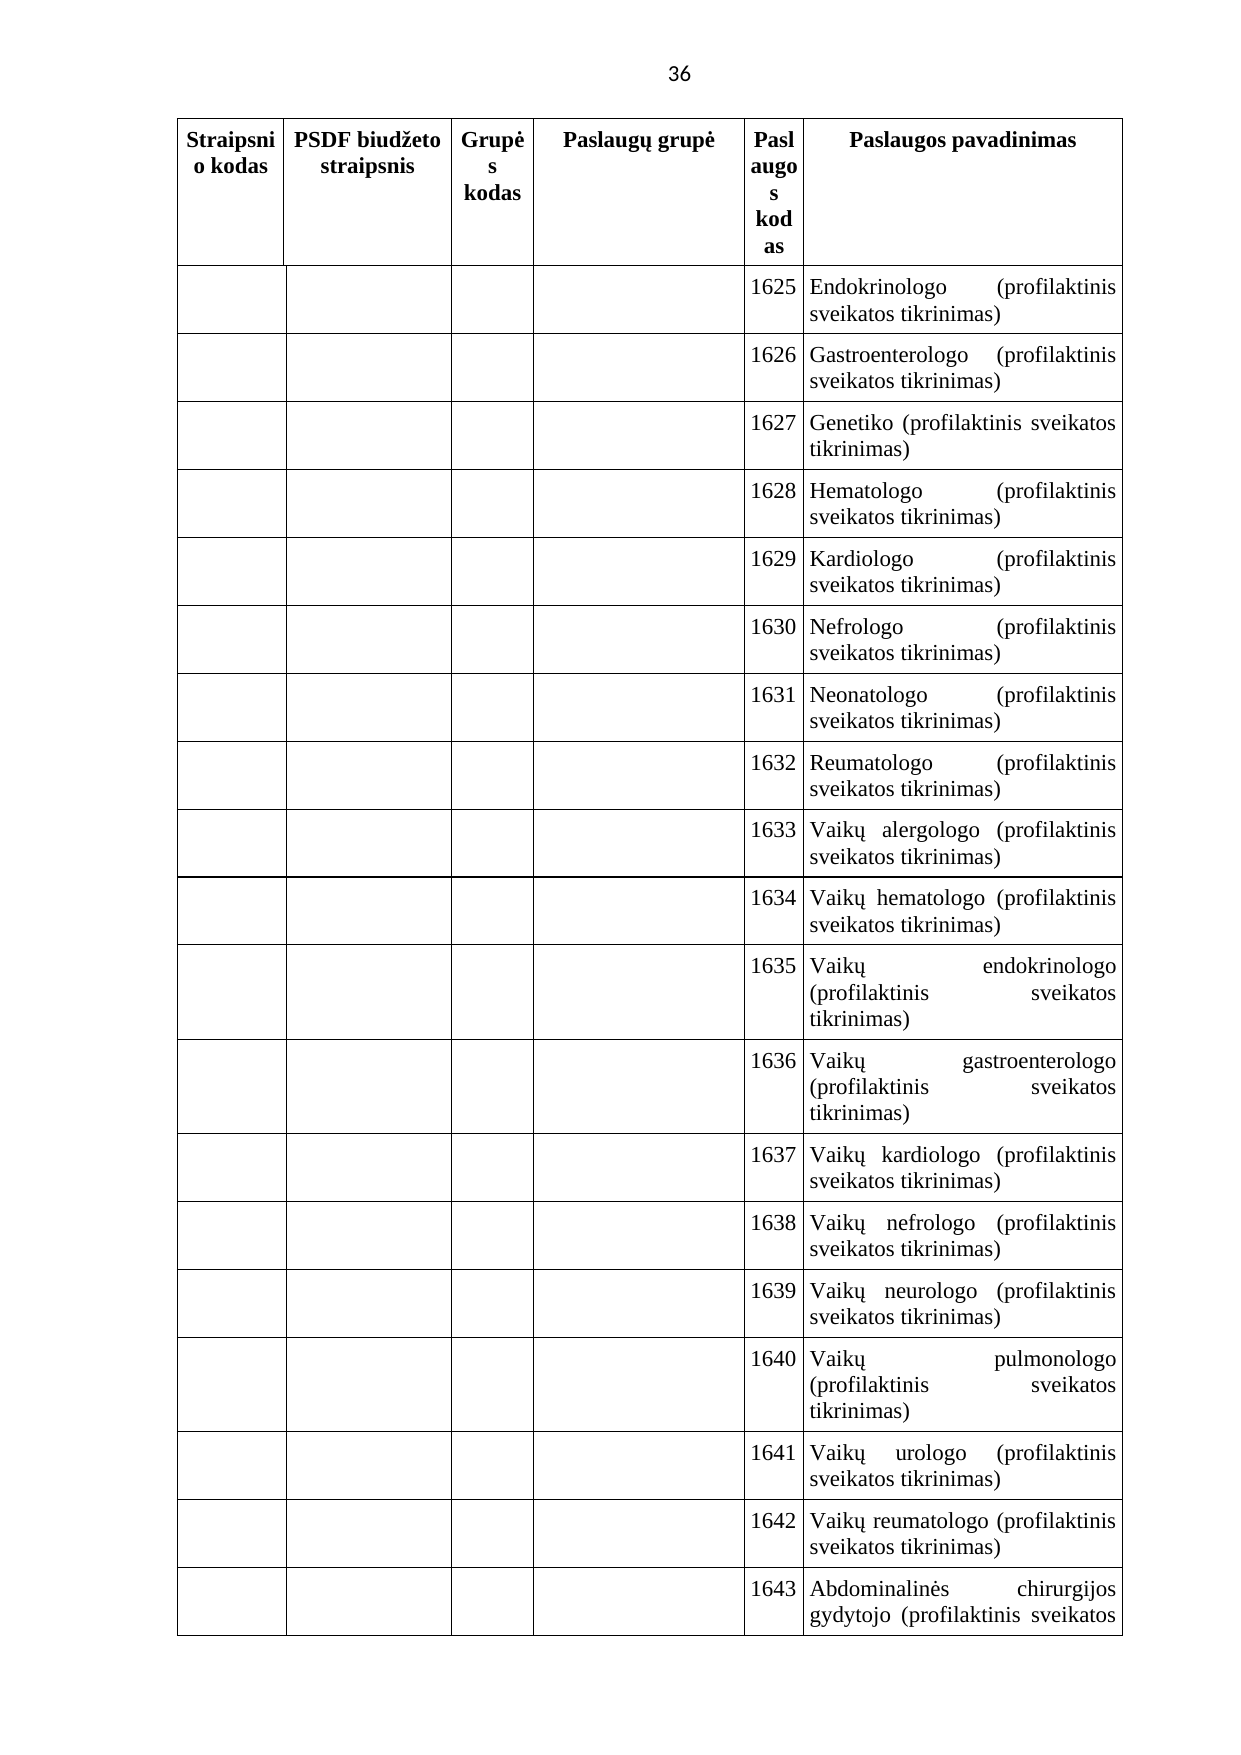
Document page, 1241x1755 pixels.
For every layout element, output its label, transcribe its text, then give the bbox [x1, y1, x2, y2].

table_cell [287, 538, 451, 605]
table_cell 1637 [745, 1134, 803, 1201]
table_cell 1625 [745, 266, 803, 333]
table_cell Vaikų kardiologo (profilaktinis sveikatos tikrinimas) [804, 1134, 1122, 1201]
table_cell 1641 [745, 1432, 803, 1499]
table_cell [534, 1568, 744, 1634]
table_cell [452, 334, 533, 401]
table_cell 1627 [745, 402, 803, 469]
table_cell Vaikų hematologo (profilaktinis sveikatos tikrinimas) [804, 878, 1122, 944]
table_cell Genetiko (profilaktinis sveikatos tikrinimas) [804, 402, 1122, 469]
table_cell [178, 402, 286, 469]
table_cell [534, 334, 744, 401]
table_cell [287, 1432, 451, 1499]
table_cell [287, 1500, 451, 1567]
table_cell [287, 402, 451, 469]
table_cell [534, 810, 744, 876]
table_cell [287, 810, 451, 876]
table_cell Vaikų nefrologo (profilaktinis sveikatos tikrinimas) [804, 1202, 1122, 1269]
table_cell [287, 878, 451, 944]
table_header Paslaugų grupė [534, 119, 744, 265]
table_cell 1643 [745, 1568, 803, 1634]
table_cell Vaikų alergologo (profilaktinis sveikatos tikrinimas) [804, 810, 1122, 876]
table_cell [287, 1134, 451, 1201]
table_cell [534, 1432, 744, 1499]
table_cell Nefrologo (profilaktinis sveikatos tikrinimas) [804, 606, 1122, 673]
table_cell [452, 1500, 533, 1567]
table_cell [178, 1040, 286, 1133]
table_cell [534, 1338, 744, 1431]
table_cell [178, 1500, 286, 1567]
table_cell 1630 [745, 606, 803, 673]
table_cell Vaikų neurologo (profilaktinis sveikatos tikrinimas) [804, 1270, 1122, 1337]
table_cell [534, 742, 744, 808]
table_cell [534, 266, 744, 333]
table_cell Hematologo (profilaktinis sveikatos tikrinimas) [804, 470, 1122, 537]
table_cell 1632 [745, 742, 803, 808]
table_cell [287, 334, 451, 401]
table_cell [178, 1202, 286, 1269]
table_cell [452, 266, 533, 333]
table_header Straipsnio kodas [178, 119, 283, 265]
table_cell [287, 1338, 451, 1431]
table_cell [534, 1500, 744, 1567]
table_cell [178, 878, 286, 944]
table_cell [178, 742, 286, 808]
table_cell [287, 470, 451, 537]
table_cell [287, 1568, 451, 1634]
table_cell [452, 1134, 533, 1201]
table_cell 1634 [745, 878, 803, 944]
table_cell Kardiologo (profilaktinis sveikatos tikrinimas) [804, 538, 1122, 605]
table_cell [287, 1270, 451, 1337]
table_cell [534, 878, 744, 944]
table_cell [178, 1270, 286, 1337]
table_cell [534, 945, 744, 1038]
table_cell [534, 606, 744, 673]
table_header Paslaugos pavadinimas [804, 119, 1122, 265]
table_cell 1636 [745, 1040, 803, 1133]
table_cell [534, 1040, 744, 1133]
table_cell [534, 538, 744, 605]
table_cell 1628 [745, 470, 803, 537]
table_cell Vaikų gastroenterologo (profilaktinis sveikatos tikrinimas) [804, 1040, 1122, 1133]
table_cell [534, 1202, 744, 1269]
table_cell 1639 [745, 1270, 803, 1337]
table_cell [178, 1338, 286, 1431]
table_cell Reumatologo (profilaktinis sveikatos tikrinimas) [804, 742, 1122, 808]
table_cell [178, 1568, 286, 1634]
table_cell [534, 1270, 744, 1337]
table_cell 1638 [745, 1202, 803, 1269]
table_cell [452, 538, 533, 605]
table_header Paslaugos kodas [745, 119, 803, 265]
table_cell [287, 266, 451, 333]
table_cell [452, 945, 533, 1038]
table_cell [287, 606, 451, 673]
table_cell [452, 810, 533, 876]
table_cell [452, 1202, 533, 1269]
table_cell [452, 402, 533, 469]
table_cell [178, 810, 286, 876]
table_header PSDF biudžeto straipsnis [284, 119, 451, 265]
table_cell 1635 [745, 945, 803, 1038]
table_cell [452, 1568, 533, 1634]
table_cell [452, 606, 533, 673]
table_cell [178, 538, 286, 605]
table_cell [287, 1202, 451, 1269]
table_cell Vaikų urologo (profilaktinis sveikatos tikrinimas) [804, 1432, 1122, 1499]
table_cell 1631 [745, 674, 803, 741]
table_cell [452, 470, 533, 537]
table_cell [178, 470, 286, 537]
table_cell [178, 1134, 286, 1201]
table_cell [287, 945, 451, 1038]
table_cell Abdominalinės chirurgijos gydytojo (profilaktinis sveikatos [804, 1568, 1122, 1634]
table_header Grupės kodas [452, 119, 533, 265]
table_cell [534, 470, 744, 537]
table_cell Vaikų pulmonologo (profilaktinis sveikatos tikrinimas) [804, 1338, 1122, 1431]
table_cell [452, 742, 533, 808]
table_cell Vaikų endokrinologo (profilaktinis sveikatos tikrinimas) [804, 945, 1122, 1038]
table_cell [287, 742, 451, 808]
table_cell Vaikų reumatologo (profilaktinis sveikatos tikrinimas) [804, 1500, 1122, 1567]
table_cell [452, 1338, 533, 1431]
table_cell 1633 [745, 810, 803, 876]
table_cell [178, 1432, 286, 1499]
table_cell 1629 [745, 538, 803, 605]
table_cell [178, 266, 286, 333]
table_cell Neonatologo (profilaktinis sveikatos tikrinimas) [804, 674, 1122, 741]
table_cell [452, 878, 533, 944]
table_cell [452, 1432, 533, 1499]
table_cell 1640 [745, 1338, 803, 1431]
table_cell [287, 1040, 451, 1133]
table_cell 1626 [745, 334, 803, 401]
table_cell [452, 1270, 533, 1337]
table_cell [287, 674, 451, 741]
table_cell [178, 606, 286, 673]
table_cell [534, 1134, 744, 1201]
table_cell [452, 674, 533, 741]
table_cell 1642 [745, 1500, 803, 1567]
table_cell [534, 674, 744, 741]
table_cell Endokrinologo (profilaktinis sveikatos tikrinimas) [804, 266, 1122, 333]
table_cell [178, 945, 286, 1038]
table_cell [534, 402, 744, 469]
table_cell Gastroenterologo (profilaktinis sveikatos tikrinimas) [804, 334, 1122, 401]
table_cell [178, 334, 286, 401]
table_cell [178, 674, 286, 741]
table_cell [452, 1040, 533, 1133]
